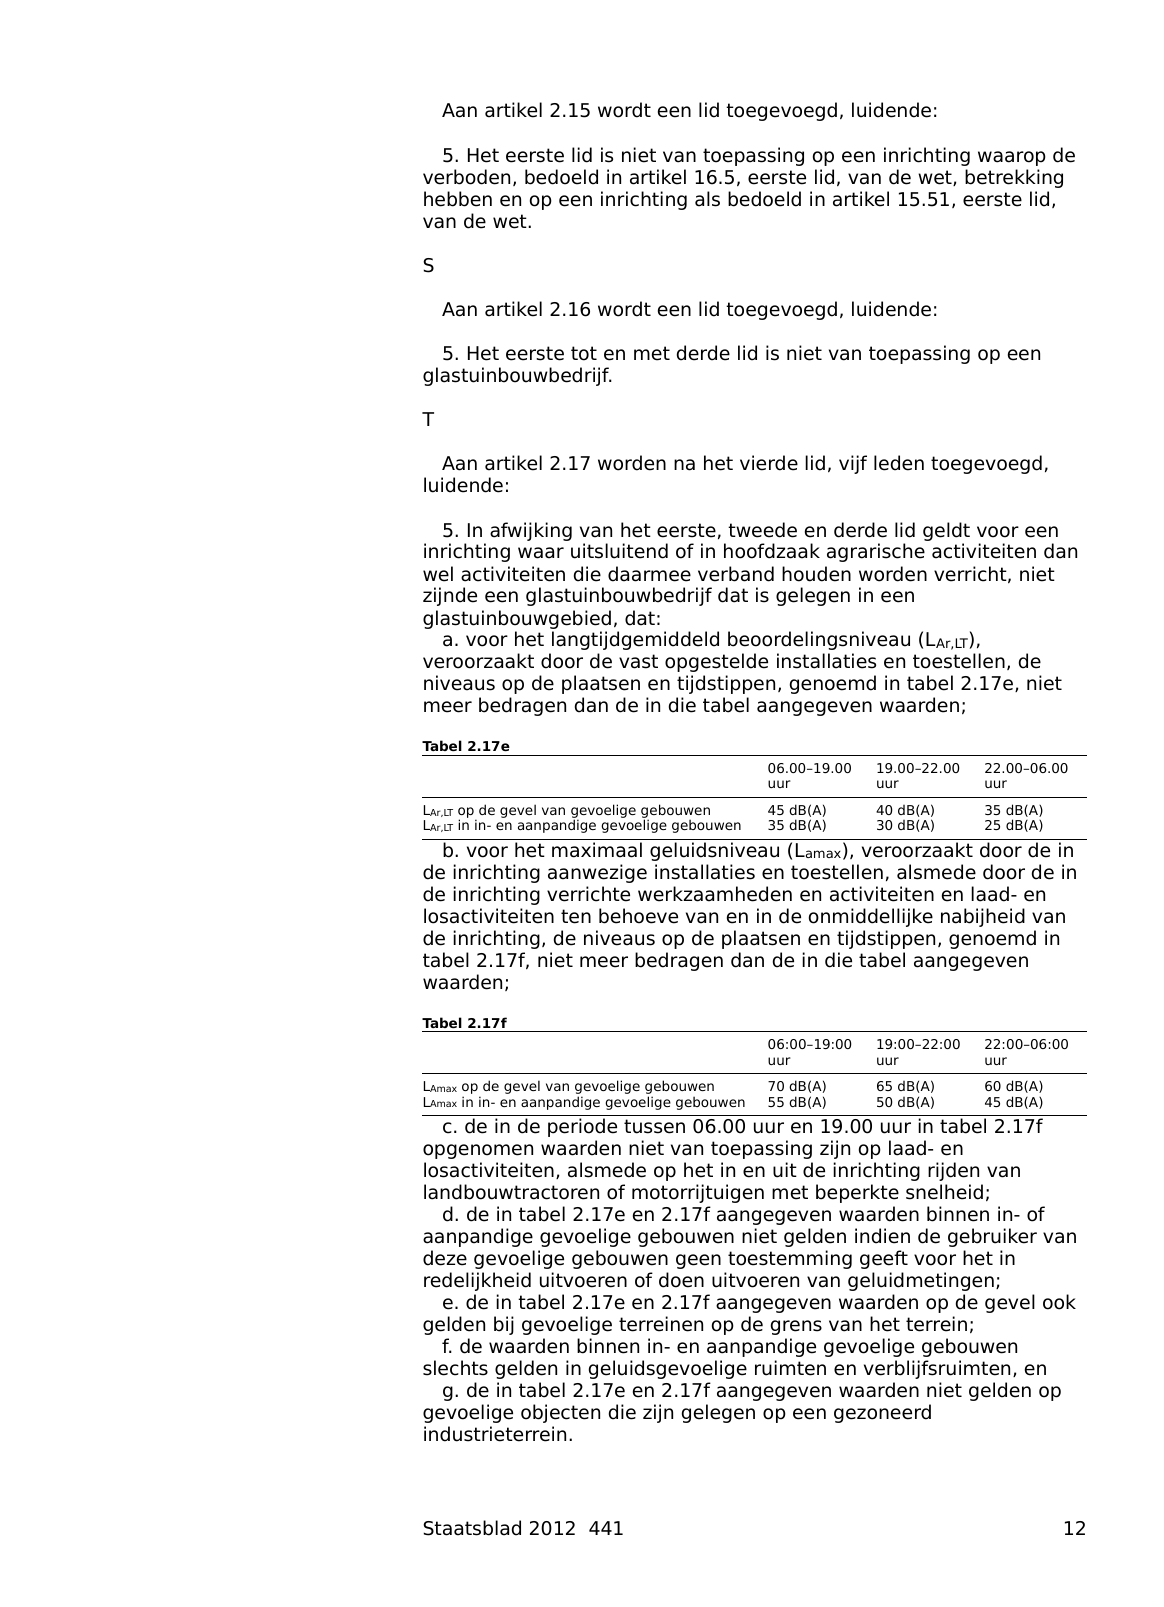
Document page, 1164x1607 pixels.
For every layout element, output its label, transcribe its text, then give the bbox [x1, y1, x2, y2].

text f. de waarden binnen in- en aanpandige gevoelige gebouwen slechts gelden in geluidsgevoelige ruimten en verblijfsruimten, en [422, 1336, 1087, 1380]
text g. de in tabel 2.17e en 2.17f aangegeven waarden niet gelden op gevoelige objecten die zijn gelegen op een gezoneerd industrieterrein. [422, 1380, 1087, 1446]
table_cell 65 dB(A) [870, 1074, 978, 1094]
table_cell [422, 756, 762, 797]
text d. de in tabel 2.17e en 2.17f aangegeven waarden binnen in- of aanpandige gevoelige gebouwen niet gelden indien de gebruiker van deze gevoelige gebouwen geen toestemming geeft voor het in redelijkheid uitvoeren of doen uitvoeren van geluidmetingen; [422, 1204, 1087, 1292]
text T [422, 409, 1087, 431]
text Aan artikel 2.16 wordt een lid toegevoegd, luidende: [422, 299, 1087, 321]
table_cell 35 dB(A) [978, 798, 1087, 818]
table_cell 19:00–22:00 uur [870, 1032, 978, 1073]
table_cell 22:00–06:00 uur [978, 1032, 1087, 1073]
table_header Tabel 2.17e [422, 739, 1087, 755]
text b. voor het maximaal geluidsniveau (Lamax), veroorzaakt door de in de inrichting aanwezige installaties en toestellen, alsmede door de in de inrichting verrichte werkzaamheden en activiteiten en laad- en losactiviteiten ten behoeve van en in de onmiddellijke nabijheid van de inrichting, de niveaus op de plaatsen en tijdstippen, genoemd in tabel 2.17f, niet meer bedragen dan de in die tabel aangegeven waarden; [422, 840, 1087, 993]
table_cell LAr,LT in in- en aanpandige gevoelige gebouwen [422, 818, 762, 839]
table_cell 55 dB(A) [762, 1095, 870, 1115]
table_cell [422, 1032, 762, 1073]
table_cell 40 dB(A) [870, 798, 978, 818]
table_cell 60 dB(A) [978, 1074, 1087, 1094]
text a. voor het langtijdgemiddeld beoordelingsniveau (LAr,LT), veroorzaakt door de vast opgestelde installaties en toestellen, de niveaus op de plaatsen en tijdstippen, genoemd in tabel 2.17e, niet meer bedragen dan de in die tabel aangegeven waarden; [422, 629, 1087, 717]
table_cell 45 dB(A) [978, 1095, 1087, 1115]
table_cell LAr,LT op de gevel van gevoelige gebouwen [422, 798, 762, 818]
text c. de in de periode tussen 06.00 uur en 19.00 uur in tabel 2.17f opgenomen waarden niet van toepassing zijn op laad- en losactiviteiten, alsmede op het in en uit de inrichting rijden van landbouwtractoren of motorrijtuigen met beperkte snelheid; [422, 1116, 1087, 1204]
table_cell 35 dB(A) [762, 818, 870, 839]
text 5. In afwijking van het eerste, tweede en derde lid geldt voor een inrichting waar uitsluitend of in hoofdzaak agrarische activiteiten dan wel activiteiten die daarmee verband houden worden verricht, niet zijnde een glastuinbouwbedrijf dat is gelegen in een glastuinbouwgebied, dat: [422, 519, 1087, 629]
text Aan artikel 2.17 worden na het vierde lid, vijf leden toegevoegd, luidende: [422, 453, 1087, 497]
table_cell 50 dB(A) [870, 1095, 978, 1115]
table_header Tabel 2.17f [422, 1015, 1087, 1031]
table_cell 30 dB(A) [870, 818, 978, 839]
table_cell LAmax op de gevel van gevoelige gebouwen [422, 1074, 762, 1094]
table_cell 22.00–06.00 uur [978, 756, 1087, 797]
text e. de in tabel 2.17e en 2.17f aangegeven waarden op de gevel ook gelden bij gevoelige terreinen op de grens van het terrein; [422, 1292, 1087, 1336]
table_cell 19.00–22.00 uur [870, 756, 978, 797]
text S [422, 255, 1087, 277]
text 5. Het eerste tot en met derde lid is niet van toepassing op een glastuinbouwbedrijf. [422, 343, 1087, 387]
text Aan artikel 2.15 wordt een lid toegevoegd, luidende: [422, 100, 1087, 122]
table_cell 06.00–19.00 uur [762, 756, 870, 797]
table_cell 06:00–19:00 uur [762, 1032, 870, 1073]
table_cell 70 dB(A) [762, 1074, 870, 1094]
text 5. Het eerste lid is niet van toepassing op een inrichting waarop de verboden, bedoeld in artikel 16.5, eerste lid, van de wet, betrekking hebben en op een inrichting als bedoeld in artikel 15.51, eerste lid, van de wet. [422, 144, 1087, 232]
table_cell LAmax in in- en aanpandige gevoelige gebouwen [422, 1095, 762, 1115]
table_cell 45 dB(A) [762, 798, 870, 818]
table_cell 25 dB(A) [978, 818, 1087, 839]
